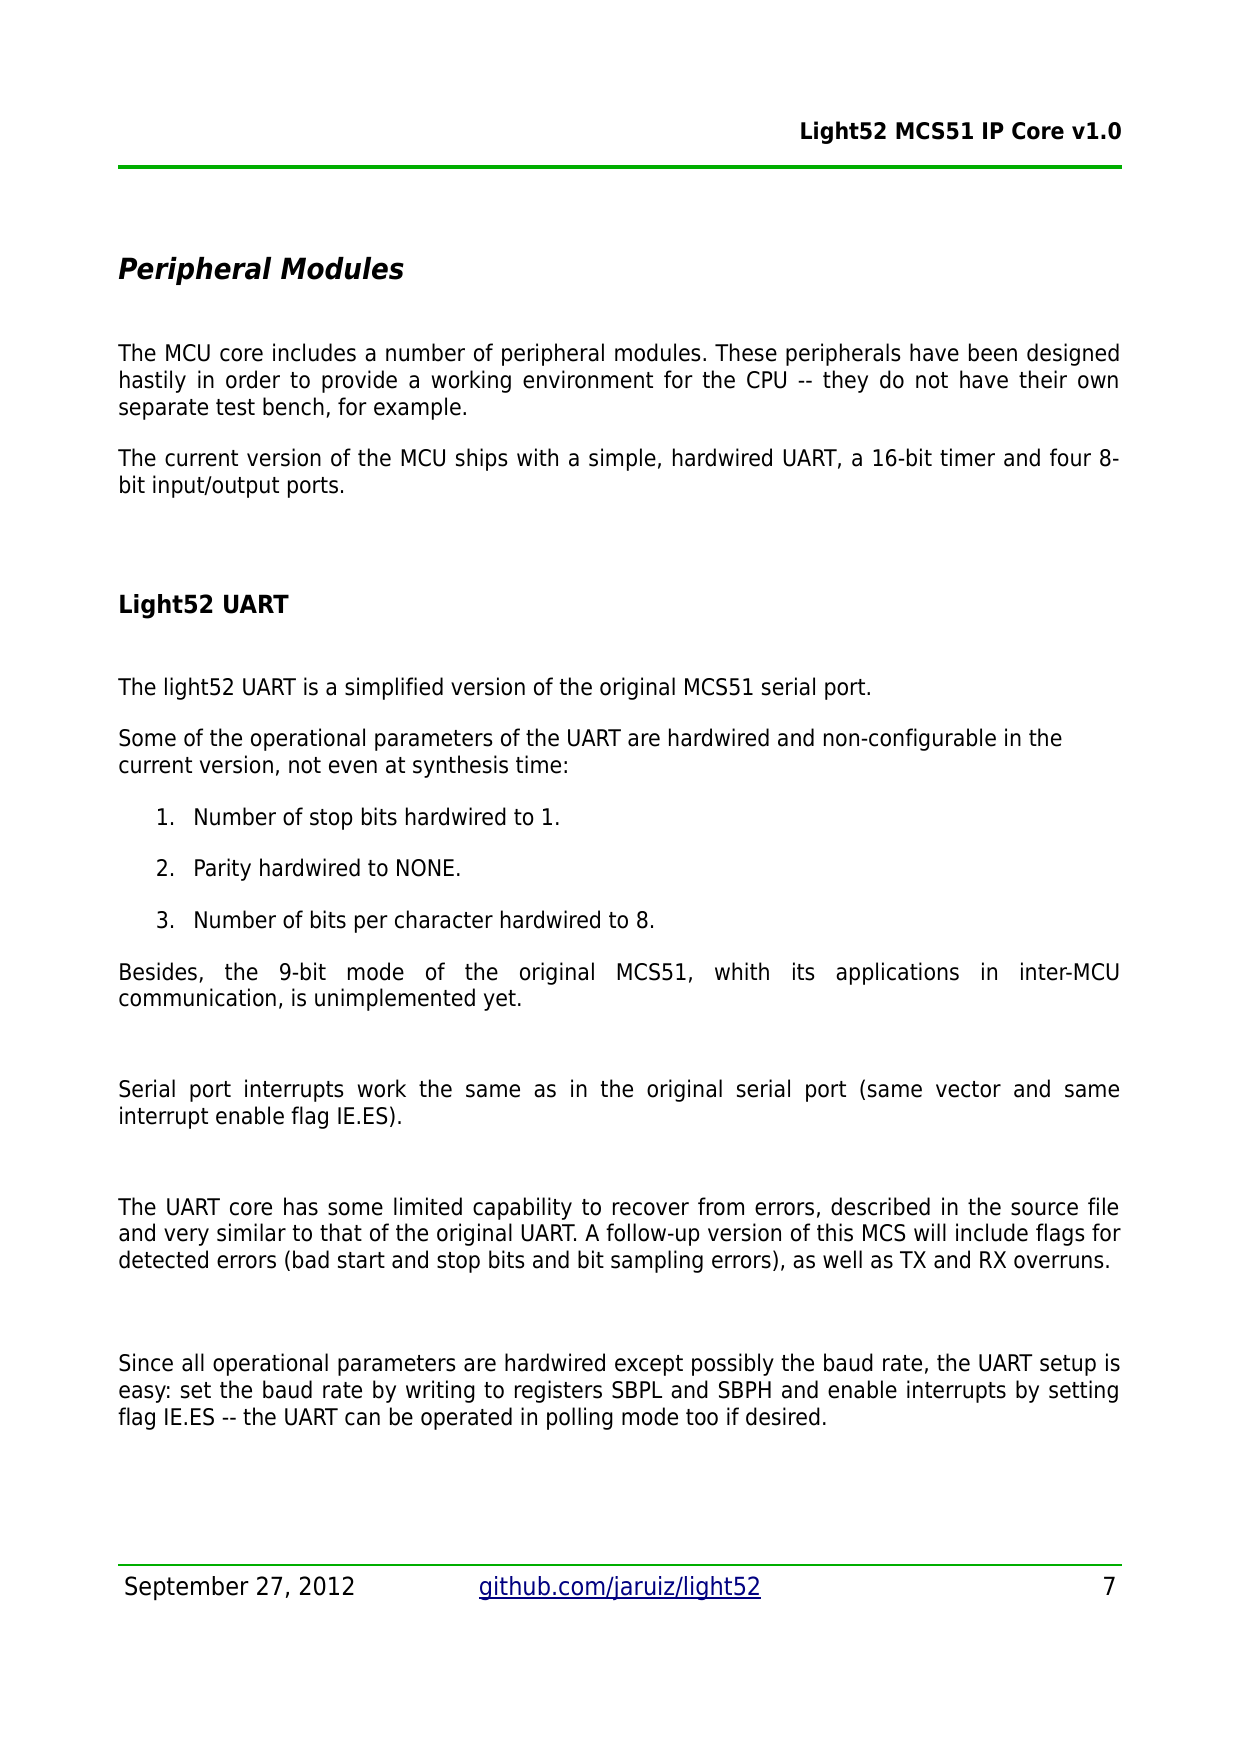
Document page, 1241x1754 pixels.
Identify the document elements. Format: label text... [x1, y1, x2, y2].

list Number of stop bits hardwired to 1. [156, 804, 1122, 831]
text The UART core has some limited capability to recover from errors, described in the source file and very similar to that of the original UART. A follow-up version of this MCS will include flags for detected errors (bad start and stop bits and bit sampling errors), as well as TX and RX overruns. [118, 1194, 1122, 1274]
list Parity hardwired to NONE. [156, 856, 1122, 882]
text Serial port interrupts work the same as in the original serial port (same vector and same interrupt enable flag IE.ES). [118, 1076, 1122, 1130]
text Besides, the 9-bit mode of the original MCS51, whith its applications in inter-MCU communication, is unimplemented yet. [118, 959, 1122, 1012]
text Some of the operational parameters of the UART are hardwired and non-configurable in the current version, not even at synthesis time: [118, 726, 1122, 779]
text Since all operational parameters are hardwired except possibly the baud rate, the UART setup is easy: set the baud rate by writing to registers SBPL and SBPH and enable interrupts by setting flag IE.ES -- the UART can be operated in polling mode too if desired. [118, 1351, 1122, 1431]
list Number of bits per character hardwired to 8. [156, 907, 1122, 934]
text The current version of the MCU ships with a simple, hardwired UART, a 16-bit timer and four 8-bit input/output ports. [118, 446, 1122, 499]
text The light52 UART is a simplified version of the original MCS51 serial port. [118, 674, 1122, 701]
subtitle Light52 UART [118, 591, 1122, 620]
text The MCU core includes a number of peripheral modules. These peripherals have been designed hastily in order to provide a working environment for the CPU -- they do not have their own separate test bench, for example. [118, 341, 1122, 421]
subtitle Peripheral Modules [118, 252, 1122, 286]
